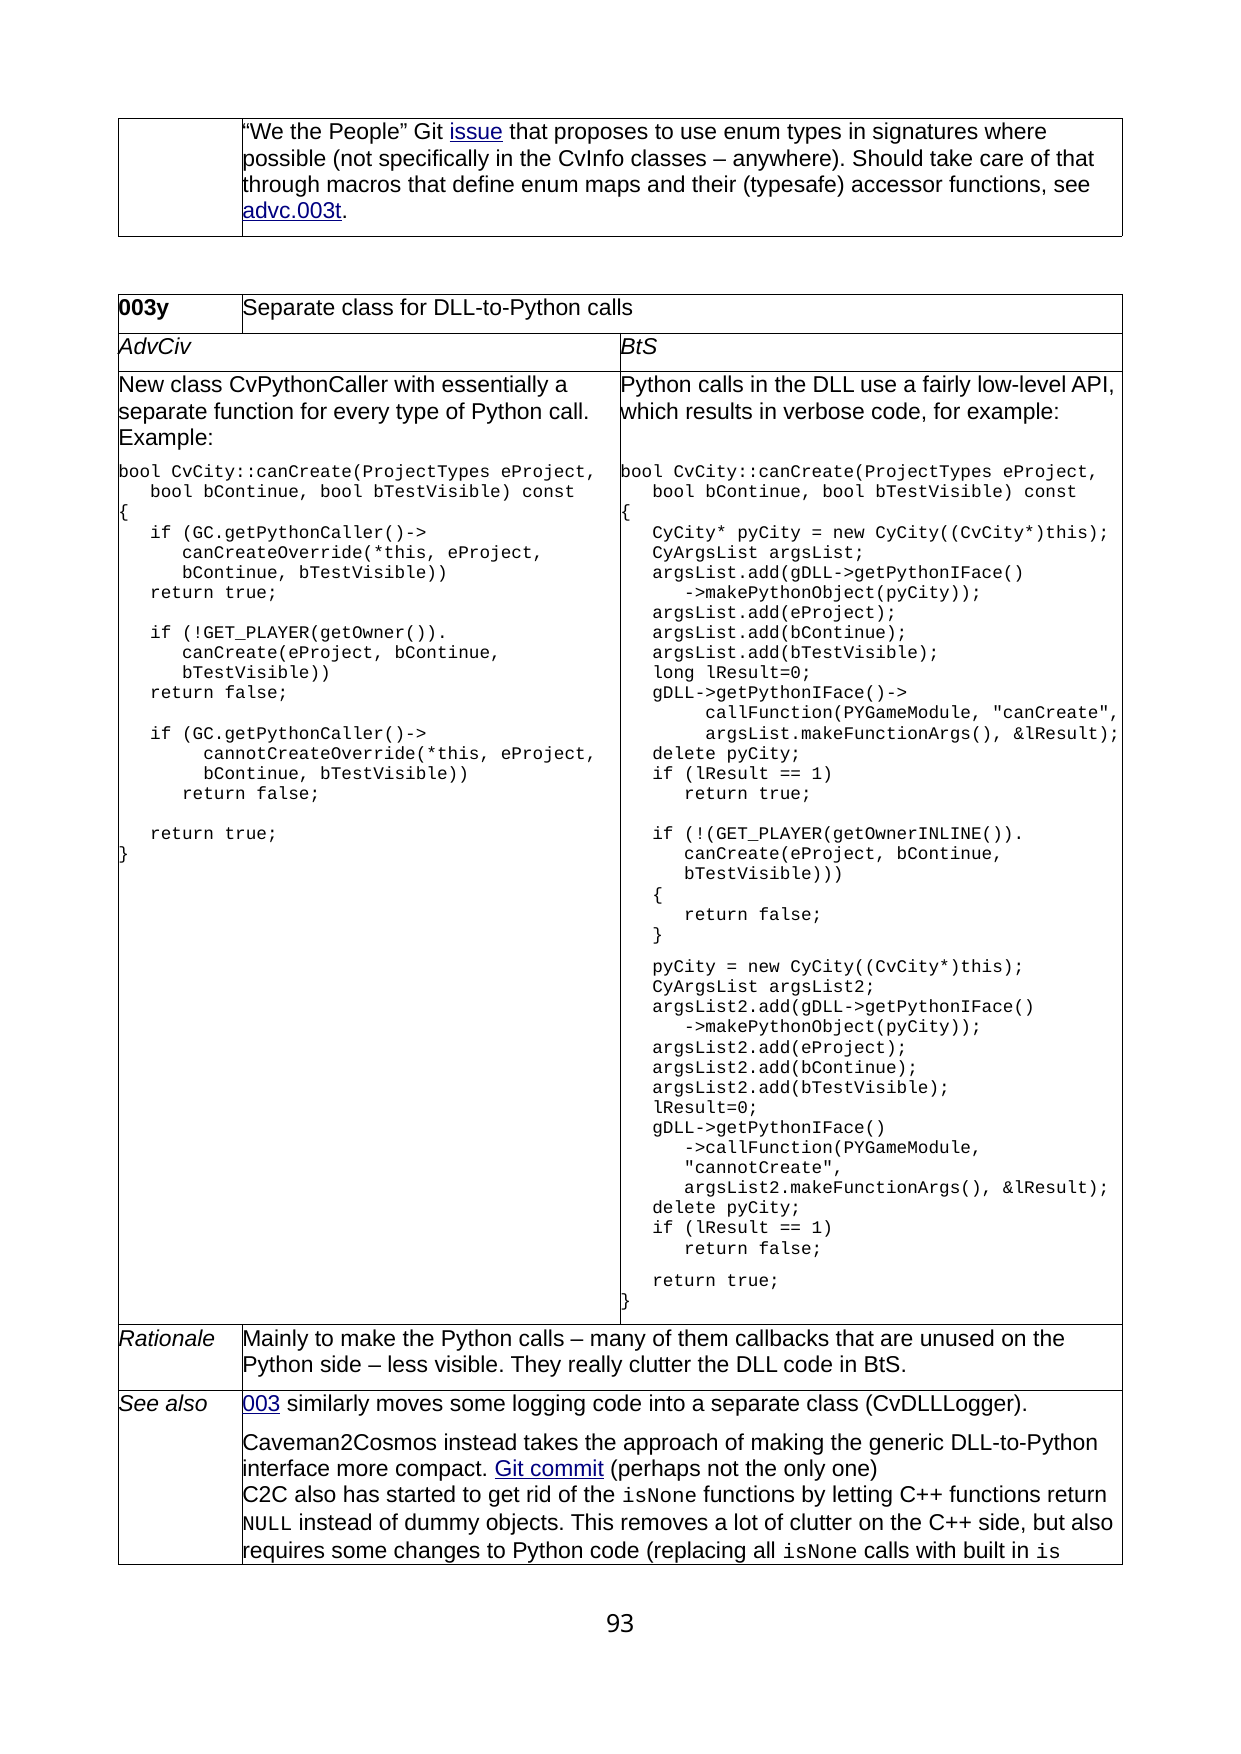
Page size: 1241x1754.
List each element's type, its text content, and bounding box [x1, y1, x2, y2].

table_cell 003 similarly moves some logging code into a separate class (CvDLLLogger). Caveman2Cosmos instead takes the approach of making the generic DLL-to-Python interface more compact. Git commit (perhaps not the only one) C2C also has started to get rid of the isNone functions by letting C++ functions return NULL instead of dummy objects. This removes a lot of clutter on the C++ side, but also requires some changes to Python code (replacing all isNone calls with built in is [243, 1391, 1122, 1564]
table_cell See also [119, 1391, 242, 1564]
table_cell Mainly to make the Python calls – many of them callbacks that are unused on the Python side – less visible. They really clutter the DLL code in BtS. [243, 1325, 1122, 1389]
table_cell “We the People” Git issue that proposes to use enum types in signatures where possible (not specifically in the CvInfo classes – anywhere). Should take care of that through macros that define enum maps and their (typesafe) accessor functions, see advc.003t. [243, 119, 1122, 236]
table_cell AdvCiv [119, 334, 620, 371]
table_cell BtS [621, 334, 1122, 371]
table_cell Rationale [119, 1325, 242, 1389]
table_header Separate class for DLL-to-Python calls [243, 295, 1122, 332]
table_cell Python calls in the DLL use a fairly low-level API, which results in verbose code, for example: bool CvCity::canCreate(ProjectTypes eProject, bool bContinue, bool bTestVisible) const { CyCity* pyCity = new CyCity((CvCity*)this); CyArgsList argsList; argsList.add(gDLL->getPythonIFace() ->makePythonObject(pyCity)); argsList.add(eProject); argsList.add(bContinue); argsList.add(bTestVisible); long lResult=0; gDLL->getPythonIFace()-> callFunction(PYGameModule, "canCreate", argsList.makeFunctionArgs(), &lResult); delete pyCity; if (lResult == 1) return true; if (!(GET_PLAYER(getOwnerINLINE()). canCreate(eProject, bContinue, bTestVisible))) { return false; } pyCity = new CyCity((CvCity*)this); CyArgsList argsList2; argsList2.add(gDLL->getPythonIFace() ->makePythonObject(pyCity)); argsList2.add(eProject); argsList2.add(bContinue); argsList2.add(bTestVisible); lResult=0; gDLL->getPythonIFace() ->callFunction(PYGameModule, "cannotCreate", argsList2.makeFunctionArgs(), &lResult); delete pyCity; if (lResult == 1) return false; return true; } [621, 372, 1122, 1324]
table_header 003y [119, 295, 242, 332]
table_cell [119, 119, 242, 236]
table_cell New class CvPythonCaller with essentially a separate function for every type of Python call. Example: bool CvCity::canCreate(ProjectTypes eProject, bool bContinue, bool bTestVisible) const { if (GC.getPythonCaller()-> canCreateOverride(*this, eProject, bContinue, bTestVisible)) return true; if (!GET_PLAYER(getOwner()). canCreate(eProject, bContinue, bTestVisible)) return false; if (GC.getPythonCaller()-> cannotCreateOverride(*this, eProject, bContinue, bTestVisible)) return false; return true; } [119, 372, 620, 1324]
